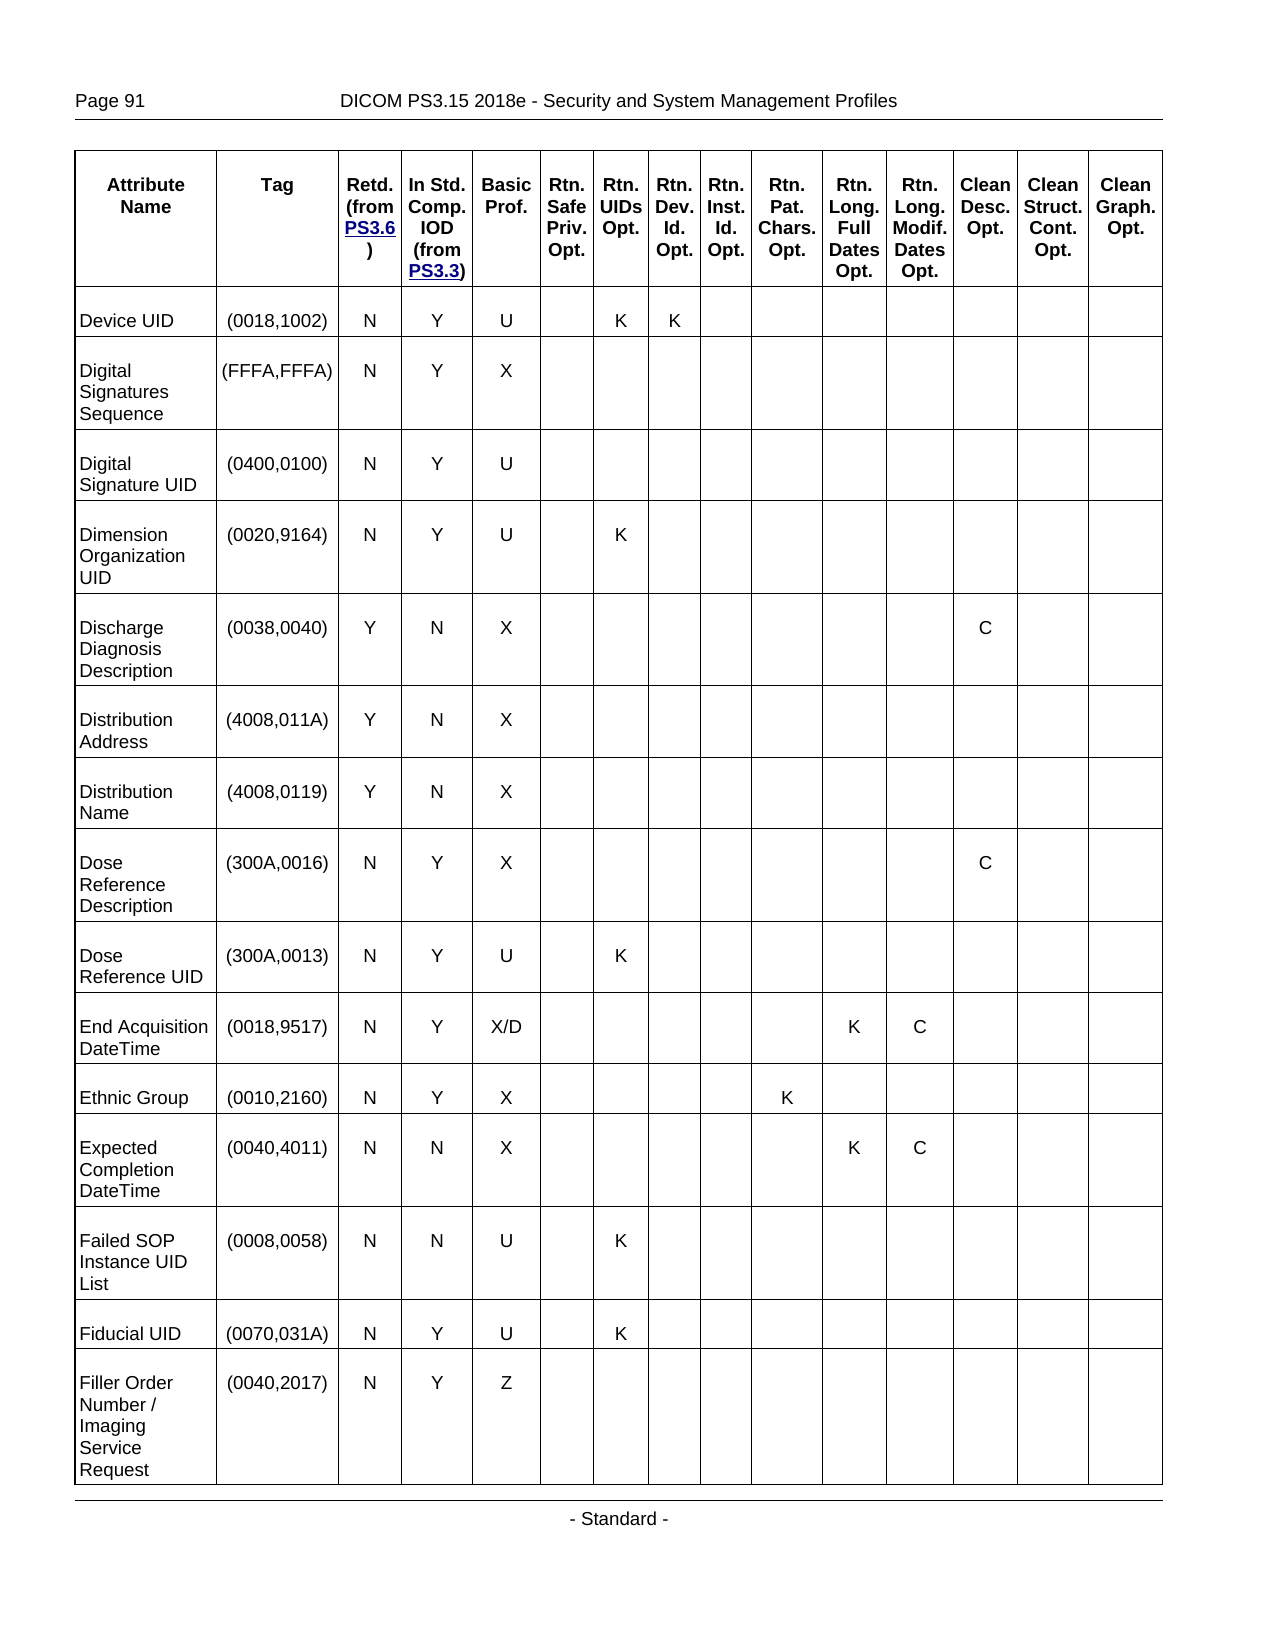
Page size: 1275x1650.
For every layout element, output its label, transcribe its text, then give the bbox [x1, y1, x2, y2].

table_cell [701, 1349, 751, 1484]
table_cell [887, 1064, 953, 1113]
table_cell (0010,2160) [217, 1064, 338, 1113]
table_cell [649, 1300, 700, 1348]
table_cell N [402, 1114, 472, 1206]
table_cell [594, 758, 648, 828]
table_cell [1018, 993, 1088, 1063]
table_cell N [339, 1064, 401, 1113]
table_cell [1089, 501, 1162, 592]
table_cell K [594, 922, 648, 992]
table_cell N [402, 758, 472, 828]
table_cell N [339, 1349, 401, 1484]
table_cell [887, 829, 953, 921]
table_cell X [473, 686, 540, 757]
table_cell [594, 337, 648, 428]
table_cell [541, 1300, 593, 1348]
table_cell Y [402, 922, 472, 992]
table_cell K [823, 993, 886, 1063]
table_cell [752, 829, 822, 921]
table_cell Digital Signature UID [76, 430, 216, 500]
table_cell (0400,0100) [217, 430, 338, 500]
table_cell [954, 1349, 1017, 1484]
table_cell [752, 501, 822, 592]
table_cell [954, 430, 1017, 500]
table_cell [954, 1300, 1017, 1348]
table_cell [887, 501, 953, 592]
table_header Rtn. Long. Modif. Dates Opt. [887, 151, 953, 286]
table_cell [752, 758, 822, 828]
table_cell (4008,0119) [217, 758, 338, 828]
table_cell [954, 287, 1017, 336]
table_cell U [473, 430, 540, 500]
table_cell [541, 337, 593, 428]
table_cell X/D [473, 993, 540, 1063]
table_cell [823, 501, 886, 592]
table_cell Y [402, 337, 472, 428]
table_cell [752, 922, 822, 992]
table_cell [823, 1064, 886, 1113]
table_cell K [752, 1064, 822, 1113]
table_cell [594, 1064, 648, 1113]
table_cell N [339, 993, 401, 1063]
table_cell [752, 1349, 822, 1484]
table_cell [1089, 1114, 1162, 1206]
table_cell U [473, 501, 540, 592]
table_cell [887, 1207, 953, 1298]
table_cell Y [402, 501, 472, 592]
table_cell [954, 686, 1017, 757]
table_cell [1018, 1300, 1088, 1348]
table_cell U [473, 1207, 540, 1298]
table_cell [1018, 430, 1088, 500]
table_cell K [594, 501, 648, 592]
table_cell Y [402, 1064, 472, 1113]
table_cell [823, 594, 886, 685]
table_cell [701, 430, 751, 500]
table_cell K [594, 287, 648, 336]
table_cell [541, 993, 593, 1063]
table_cell End Acquisition DateTime [76, 993, 216, 1063]
table_cell [752, 337, 822, 428]
table_cell (0018,9517) [217, 993, 338, 1063]
table_cell [823, 829, 886, 921]
table_cell [1089, 1207, 1162, 1298]
table_cell [649, 594, 700, 685]
table_cell [541, 1064, 593, 1113]
table_cell [1018, 501, 1088, 592]
table_cell [887, 1349, 953, 1484]
table_cell [594, 1349, 648, 1484]
table_cell [649, 1349, 700, 1484]
table_cell [649, 337, 700, 428]
table_cell X [473, 1064, 540, 1113]
table_cell [594, 829, 648, 921]
table_cell [541, 287, 593, 336]
table_cell [823, 1300, 886, 1348]
table_cell [823, 922, 886, 992]
table_cell [594, 686, 648, 757]
table_cell [1089, 829, 1162, 921]
table_cell [649, 1114, 700, 1206]
table_cell C [887, 1114, 953, 1206]
table_cell X [473, 1114, 540, 1206]
table_header Rtn. Safe Priv. Opt. [541, 151, 593, 286]
table_cell [823, 1207, 886, 1298]
table_cell [541, 1207, 593, 1298]
table_cell [1089, 922, 1162, 992]
table_cell [954, 1114, 1017, 1206]
table_cell C [887, 993, 953, 1063]
table_cell [954, 758, 1017, 828]
table_header Clean Desc. Opt. [954, 151, 1017, 286]
table_cell [1018, 1114, 1088, 1206]
table_cell K [823, 1114, 886, 1206]
table_cell [1018, 337, 1088, 428]
table_cell U [473, 922, 540, 992]
table_cell [701, 337, 751, 428]
table_cell [649, 993, 700, 1063]
table_cell [701, 686, 751, 757]
table_cell [752, 1207, 822, 1298]
table_cell [649, 501, 700, 592]
table_cell [701, 287, 751, 336]
table_header Clean Graph. Opt. [1089, 151, 1162, 286]
table_cell N [339, 430, 401, 500]
table_cell [1018, 594, 1088, 685]
table_cell Y [402, 1349, 472, 1484]
table_cell [541, 594, 593, 685]
table_cell [541, 501, 593, 592]
table_cell [752, 430, 822, 500]
table_cell [752, 594, 822, 685]
table_cell [594, 430, 648, 500]
table_cell [887, 594, 953, 685]
table_header Retd. (from PS3.6) [339, 151, 401, 286]
table_cell Z [473, 1349, 540, 1484]
table_cell [541, 829, 593, 921]
table_cell [1089, 1349, 1162, 1484]
table_cell [823, 758, 886, 828]
table_cell (0020,9164) [217, 501, 338, 592]
table_cell [1089, 993, 1162, 1063]
table_header Tag [217, 151, 338, 286]
table_cell N [339, 501, 401, 592]
table_cell [1089, 337, 1162, 428]
table_cell (300A,0013) [217, 922, 338, 992]
table_cell C [954, 594, 1017, 685]
table_cell (4008,011A) [217, 686, 338, 757]
table_cell [954, 1064, 1017, 1113]
table_cell [701, 993, 751, 1063]
table_cell [823, 1349, 886, 1484]
table_cell [701, 1114, 751, 1206]
table_cell [649, 829, 700, 921]
table_cell [823, 686, 886, 757]
table_cell [752, 686, 822, 757]
table_cell (0008,0058) [217, 1207, 338, 1298]
table_cell N [339, 337, 401, 428]
table_header Basic Prof. [473, 151, 540, 286]
table_cell X [473, 594, 540, 685]
table_cell U [473, 1300, 540, 1348]
table_cell [1089, 758, 1162, 828]
table_cell N [402, 594, 472, 685]
table_cell [701, 1300, 751, 1348]
table_cell [701, 1064, 751, 1113]
table_cell Dimension Organization UID [76, 501, 216, 592]
table_cell U [473, 287, 540, 336]
table_cell [1018, 287, 1088, 336]
table_cell Device UID [76, 287, 216, 336]
table_cell N [402, 686, 472, 757]
table_cell C [954, 829, 1017, 921]
table_cell [1089, 287, 1162, 336]
table_cell N [339, 1300, 401, 1348]
table_cell N [339, 287, 401, 336]
table_header Rtn. UIDs Opt. [594, 151, 648, 286]
table_cell [823, 337, 886, 428]
table_cell [701, 758, 751, 828]
table_cell Y [339, 686, 401, 757]
table_cell Filler Order Number / Imaging Service Request [76, 1349, 216, 1484]
table_cell (0040,2017) [217, 1349, 338, 1484]
table_cell [649, 686, 700, 757]
table_cell [752, 1300, 822, 1348]
table_cell [649, 430, 700, 500]
table_cell [701, 1207, 751, 1298]
table_cell [649, 1064, 700, 1113]
table_header Rtn. Dev. Id. Opt. [649, 151, 700, 286]
table_cell [1018, 1349, 1088, 1484]
table_cell Digital Signatures Sequence [76, 337, 216, 428]
table_cell [752, 287, 822, 336]
table_cell [1089, 1300, 1162, 1348]
table_cell [887, 758, 953, 828]
table_cell [887, 1300, 953, 1348]
table_cell [823, 430, 886, 500]
table_cell Y [402, 1300, 472, 1348]
table_cell [594, 993, 648, 1063]
table_cell (0018,1002) [217, 287, 338, 336]
table_cell [1018, 1207, 1088, 1298]
table_header Rtn. Pat. Chars. Opt. [752, 151, 822, 286]
table_cell Distribution Name [76, 758, 216, 828]
table_cell [594, 1114, 648, 1206]
table_cell N [339, 1207, 401, 1298]
table_cell [823, 287, 886, 336]
table_cell (0038,0040) [217, 594, 338, 685]
table_cell N [402, 1207, 472, 1298]
table_cell N [339, 829, 401, 921]
table_header In Std. Comp. IOD (from PS3.3) [402, 151, 472, 286]
table_cell Dose Reference UID [76, 922, 216, 992]
table_cell X [473, 337, 540, 428]
table_cell Y [339, 758, 401, 828]
table_cell Dose Reference Description [76, 829, 216, 921]
table_cell [887, 922, 953, 992]
table_cell [701, 829, 751, 921]
table_cell X [473, 758, 540, 828]
table_cell [541, 1349, 593, 1484]
table_cell Ethnic Group [76, 1064, 216, 1113]
table_cell K [594, 1207, 648, 1298]
table_cell [752, 993, 822, 1063]
table_cell [649, 758, 700, 828]
table_cell [1018, 758, 1088, 828]
table_cell [954, 337, 1017, 428]
table_cell [649, 1207, 700, 1298]
table_cell N [339, 1114, 401, 1206]
table_cell Discharge Diagnosis Description [76, 594, 216, 685]
table_cell Y [402, 287, 472, 336]
table_cell Y [402, 829, 472, 921]
table_cell [594, 594, 648, 685]
table_cell Fiducial UID [76, 1300, 216, 1348]
table_cell [1089, 594, 1162, 685]
table_cell K [594, 1300, 648, 1348]
table_header Rtn. Long. Full Dates Opt. [823, 151, 886, 286]
table_header Rtn. Inst. Id. Opt. [701, 151, 751, 286]
table_cell [887, 686, 953, 757]
table_header Clean Struct. Cont. Opt. [1018, 151, 1088, 286]
table_cell N [339, 922, 401, 992]
table_cell [701, 594, 751, 685]
table_cell [1089, 686, 1162, 757]
table_cell (FFFA,FFFA) [217, 337, 338, 428]
table_cell [701, 922, 751, 992]
table_cell [1018, 1064, 1088, 1113]
table_cell Y [402, 430, 472, 500]
table_header Attribute Name [76, 151, 216, 286]
table_cell [541, 758, 593, 828]
table_cell [1018, 922, 1088, 992]
table_cell [954, 1207, 1017, 1298]
table_cell [541, 430, 593, 500]
table_cell [954, 501, 1017, 592]
table_cell [1089, 430, 1162, 500]
table_cell [1089, 1064, 1162, 1113]
table_cell (0040,4011) [217, 1114, 338, 1206]
table_cell [887, 287, 953, 336]
table_cell [1018, 829, 1088, 921]
table_cell Failed SOP Instance UID List [76, 1207, 216, 1298]
table_cell [701, 501, 751, 592]
table_cell [541, 922, 593, 992]
table_cell Y [402, 993, 472, 1063]
table_cell [887, 430, 953, 500]
table_cell [1018, 686, 1088, 757]
table_cell [541, 686, 593, 757]
table_cell Distribution Address [76, 686, 216, 757]
table_cell X [473, 829, 540, 921]
table_cell (0070,031A) [217, 1300, 338, 1348]
table_cell (300A,0016) [217, 829, 338, 921]
table_cell K [649, 287, 700, 336]
table_cell [887, 337, 953, 428]
table_cell [954, 993, 1017, 1063]
table_cell [649, 922, 700, 992]
table_cell [954, 922, 1017, 992]
table_cell [752, 1114, 822, 1206]
table_cell Y [339, 594, 401, 685]
table_cell [541, 1114, 593, 1206]
table_cell Expected Completion DateTime [76, 1114, 216, 1206]
